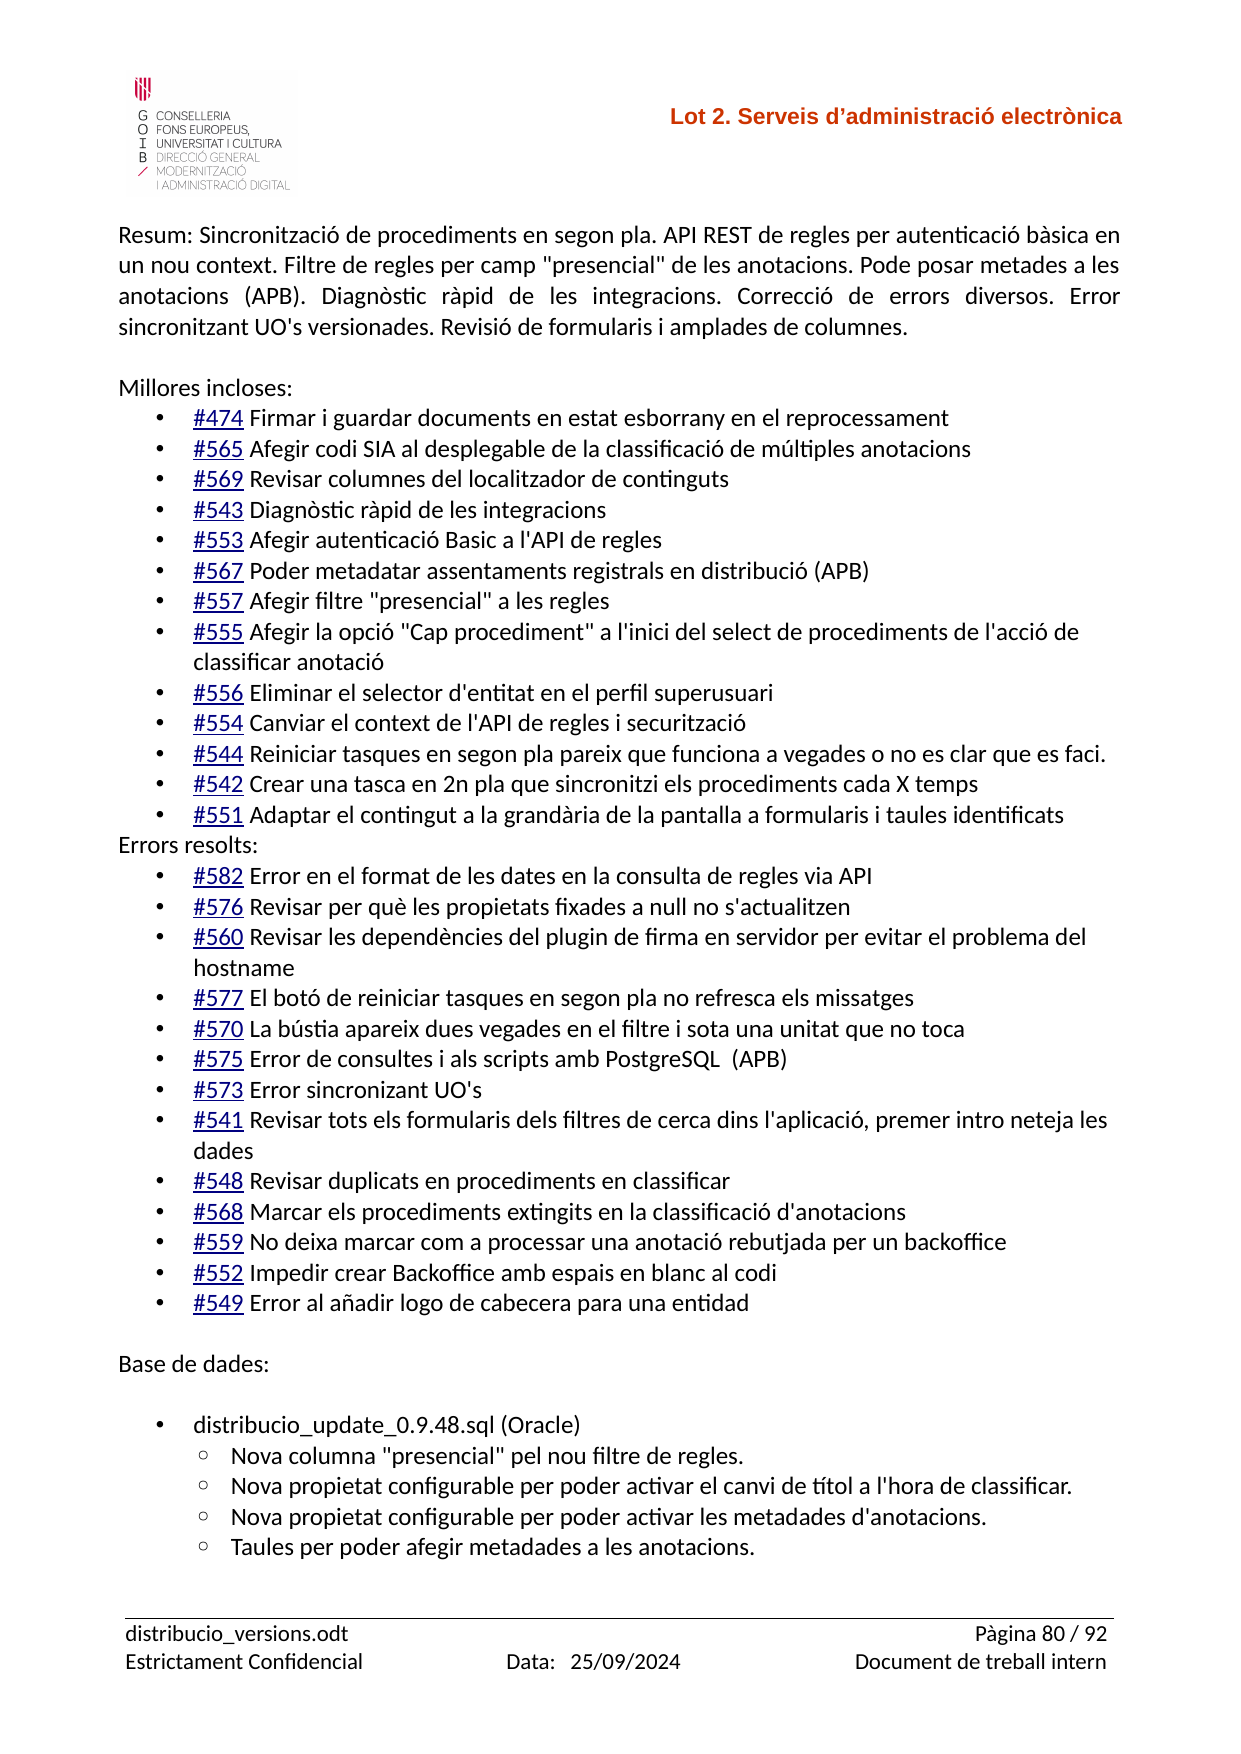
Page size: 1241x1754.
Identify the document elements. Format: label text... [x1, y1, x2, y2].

list #552 Impedir crear Backoffice amb espais en blanc al codi [156, 1257, 1122, 1287]
list #575 Error de consultes i als scripts amb PostgreSQL (APB) [156, 1043, 1122, 1074]
list #543 Diagnòstic ràpid de les integracions [156, 494, 1122, 524]
list #544 Reiniciar tasques en segon pla pareix que funciona a vegades o no es clar que es faci. [156, 738, 1122, 768]
list #565 Afegir codi SIA al desplegable de la classificació de múltiples anotacions [156, 433, 1122, 463]
list #556 Eliminar el selector d'entitat en el perfil superusuari [156, 677, 1122, 707]
list #573 Error sincronizant UO's [156, 1074, 1122, 1104]
list #582 Error en el format de les dates en la consulta de regles via API [156, 860, 1122, 891]
list Nova columna "presencial" pel nou filtre de regles. [193, 1440, 1122, 1471]
list #551 Adaptar el contingut a la grandària de la pantalla a formularis i taules identificats [156, 799, 1122, 829]
list #569 Revisar columnes del localitzador de continguts [156, 463, 1122, 494]
text Base de dades: [118, 1348, 1122, 1379]
list #548 Revisar duplicats en procediments en classificar [156, 1165, 1122, 1196]
list Taules per poder afegir metadades a les anotacions. [193, 1532, 1122, 1562]
list #576 Revisar per què les propietats fixades a null no s'actualitzen [156, 891, 1122, 921]
list #560 Revisar les dependències del plugin de firma en servidor per evitar el problema del hostname [156, 921, 1122, 982]
text Resum: Sincronització de procediments en segon pla. API REST de regles per autenticació bàsica en un nou context. Filtre de regles per camp "presencial" de les anotacions. Pode posar metades a les anotacions (APB). Diagnòstic ràpid de les integracions. Correcció de errors diversos. Error sincronitzant UO's versionades. Revisió de formularis i amplades de columnes. [118, 219, 1122, 341]
list #555 Afegir la opció "Cap procediment" a l'inici del select de procediments de l'acció de classificar anotació [156, 616, 1122, 677]
list #549 Error al añadir logo de cabecera para una entidad [156, 1287, 1122, 1318]
list distribucio_update_0.9.48.sql (Oracle) [156, 1409, 1122, 1440]
text Millores incloses: [118, 372, 1122, 402]
list #559 No deixa marcar com a processar una anotació rebutjada per un backoffice [156, 1226, 1122, 1257]
list #567 Poder metadatar assentaments registrals en distribució (APB) [156, 555, 1122, 585]
text Errors resolts: [118, 829, 1122, 860]
list #557 Afegir filtre "presencial" a les regles [156, 585, 1122, 616]
list #541 Revisar tots els formularis dels filtres de cerca dins l'aplicació, premer intro neteja les dades [156, 1104, 1122, 1165]
list #577 El botó de reiniciar tasques en segon pla no refresca els missatges [156, 982, 1122, 1013]
list #474 Firmar i guardar documents en estat esborrany en el reprocessament [156, 402, 1122, 433]
list #570 La bústia apareix dues vegades en el filtre i sota una unitat que no toca [156, 1013, 1122, 1043]
list #568 Marcar els procediments extingits en la classificació d'anotacions [156, 1196, 1122, 1226]
list #554 Canviar el context de l'API de regles i securització [156, 707, 1122, 738]
picture [126, 70, 299, 197]
list Nova propietat configurable per poder activar el canvi de títol a l'hora de classificar. [193, 1471, 1122, 1501]
list #553 Afegir autenticació Basic a l'API de regles [156, 524, 1122, 555]
list Nova propietat configurable per poder activar les metadades d'anotacions. [193, 1501, 1122, 1532]
list #542 Crear una tasca en 2n pla que sincronitzi els procediments cada X temps [156, 768, 1122, 799]
